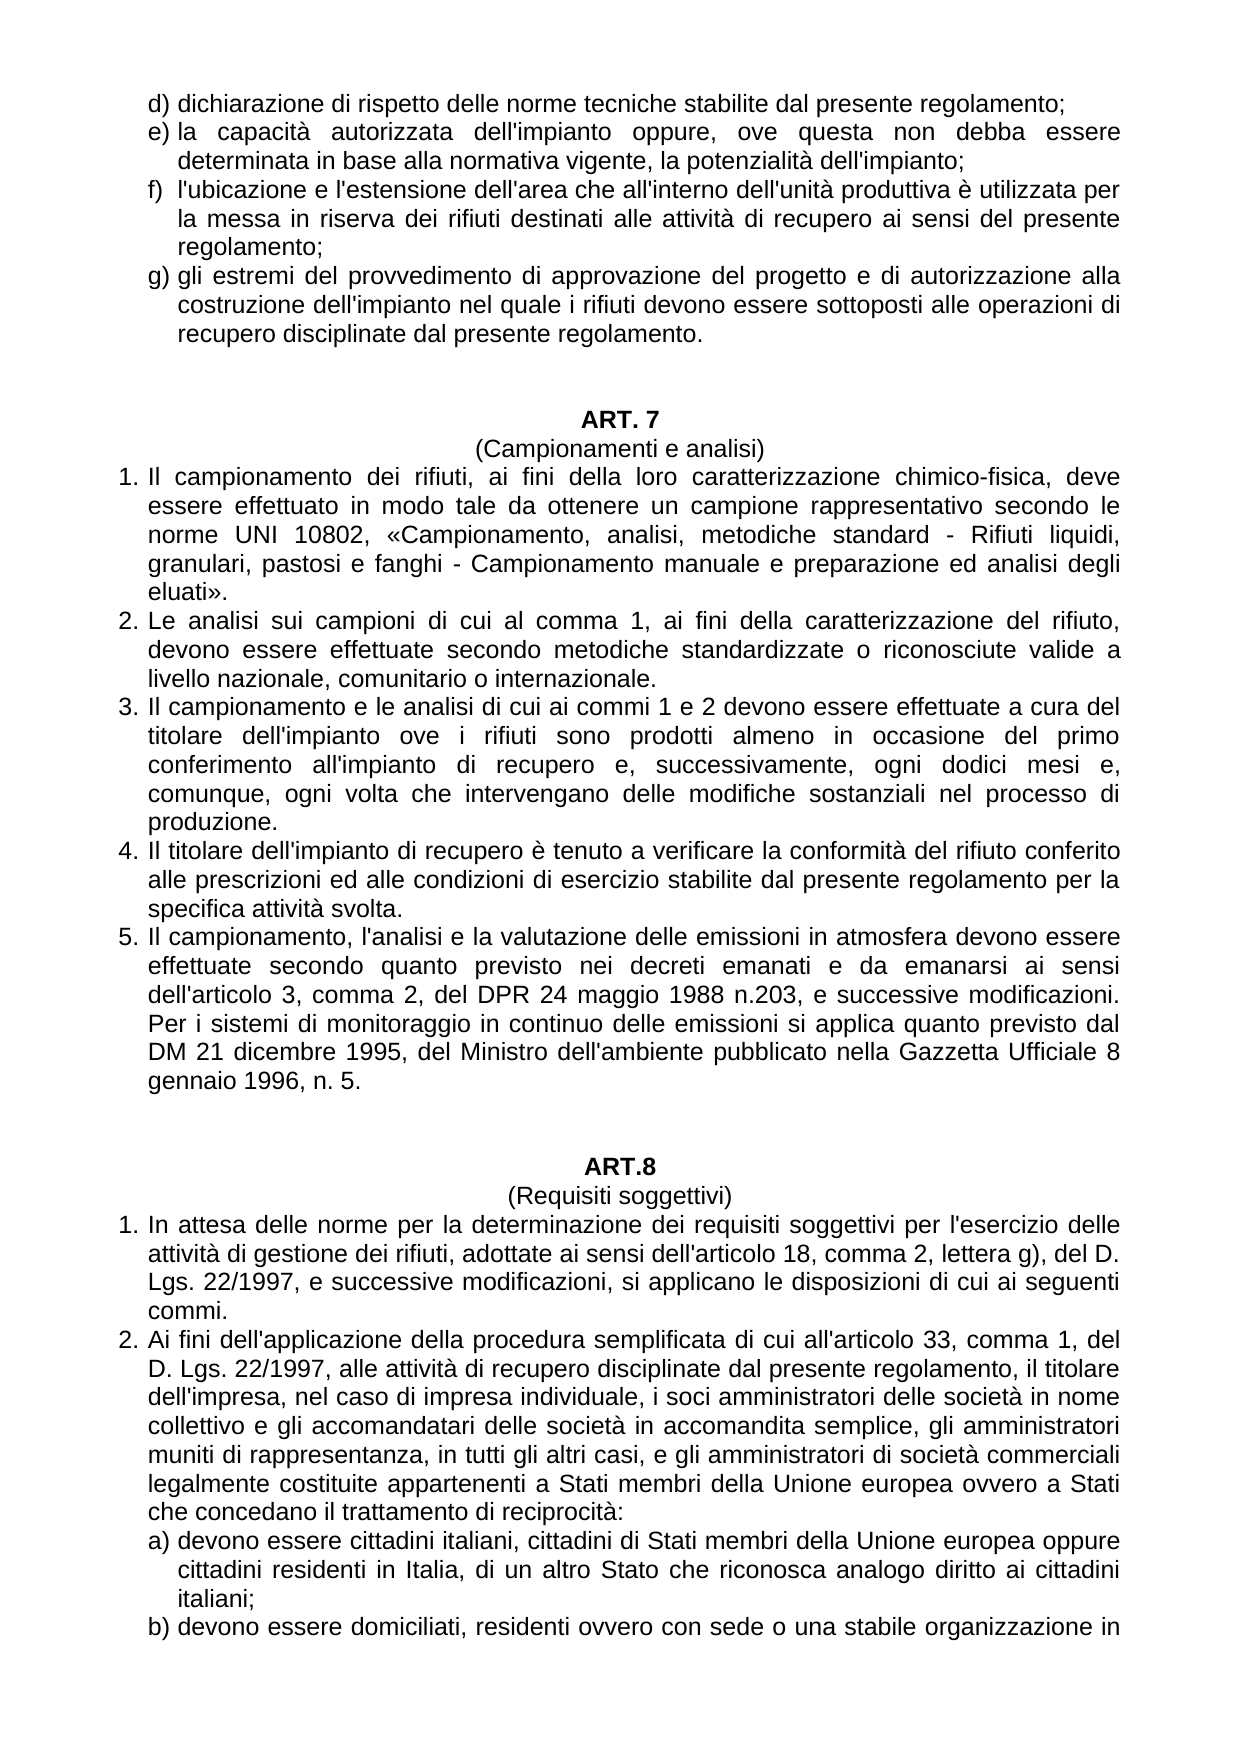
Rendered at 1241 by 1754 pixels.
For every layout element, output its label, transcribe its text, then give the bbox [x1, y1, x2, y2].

text (Requisiti soggettivi) [118, 1181, 1122, 1210]
text g) gli estremi del provvedimento di approvazione del progetto e di autorizzazione alla costruzione dell'impianto nel quale i rifiuti devono essere sottoposti alle operazioni di recupero disciplinate dal presente regolamento. [148, 261, 1122, 347]
text e) la capacità autorizzata dell'impianto oppure, ove questa non debba essere determinata in base alla normativa vigente, la potenzialità dell'impianto; [148, 117, 1122, 175]
text a) devono essere cittadini italiani, cittadini di Stati membri della Unione europea oppure cittadini residenti in Italia, di un altro Stato che riconosca analogo diritto ai cittadini italiani; [148, 1526, 1122, 1612]
text 2. Le analisi sui campioni di cui al comma 1, ai fini della caratterizzazione del rifiuto, devono essere effettuate secondo metodiche standardizzate o riconosciute valide a livello nazionale, comunitario o internazionale. [118, 606, 1122, 692]
text (Campionamenti e analisi) [118, 434, 1122, 462]
text f) l'ubicazione e l'estensione dell'area che all'interno dell'unità produttiva è utilizzata per la messa in riserva dei rifiuti destinati alle attività di recupero ai sensi del presente regolamento; [148, 175, 1122, 261]
text 1. In attesa delle norme per la determinazione dei requisiti soggettivi per l'esercizio delle attività di gestione dei rifiuti, adottate ai sensi dell'articolo 18, comma 2, lettera g), del D. Lgs. 22/1997, e successive modificazioni, si applicano le disposizioni di cui ai seguenti commi. [118, 1210, 1122, 1325]
text 1. Il campionamento dei rifiuti, ai fini della loro caratterizzazione chimico-fisica, deve essere effettuato in modo tale da ottenere un campione rappresentativo secondo le norme UNI 10802, «Campionamento, analisi, metodiche standard - Rifiuti liquidi, granulari, pastosi e fanghi - Campionamento manuale e preparazione ed analisi degli eluati». [118, 462, 1122, 606]
text ART.8 [118, 1152, 1122, 1181]
text 2. Ai fini dell'applicazione della procedura semplificata di cui all'articolo 33, comma 1, del D. Lgs. 22/1997, alle attività di recupero disciplinate dal presente regolamento, il titolare dell'impresa, nel caso di impresa individuale, i soci amministratori delle società in nome collettivo e gli accomandatari delle società in accomandita semplice, gli amministratori muniti di rappresentanza, in tutti gli altri casi, e gli amministratori di società commerciali legalmente costituite appartenenti a Stati membri della Unione europea ovvero a Stati che concedano il trattamento di reciprocità: [118, 1325, 1122, 1526]
text ART. 7 [118, 405, 1122, 434]
text d) dichiarazione di rispetto delle norme tecniche stabilite dal presente regolamento; [148, 89, 1122, 117]
text 3. Il campionamento e le analisi di cui ai commi 1 e 2 devono essere effettuate a cura del titolare dell'impianto ove i rifiuti sono prodotti almeno in occasione del primo conferimento all'impianto di recupero e, successivamente, ogni dodici mesi e, comunque, ogni volta che intervengano delle modifiche sostanziali nel processo di produzione. [118, 692, 1122, 836]
text b) devono essere domiciliati, residenti ovvero con sede o una stabile organizzazione in [148, 1612, 1122, 1641]
text 4. Il titolare dell'impianto di recupero è tenuto a verificare la conformità del rifiuto conferito alle prescrizioni ed alle condizioni di esercizio stabilite dal presente regolamento per la specifica attività svolta. [118, 836, 1122, 922]
text 5. Il campionamento, l'analisi e la valutazione delle emissioni in atmosfera devono essere effettuate secondo quanto previsto nei decreti emanati e da emanarsi ai sensi dell'articolo 3, comma 2, del DPR 24 maggio 1988 n.203, e successive modificazioni. Per i sistemi di monitoraggio in continuo delle emissioni si applica quanto previsto dal DM 21 dicembre 1995, del Ministro dell'ambiente pubblicato nella Gazzetta Ufficiale 8 gennaio 1996, n. 5. [118, 922, 1122, 1095]
